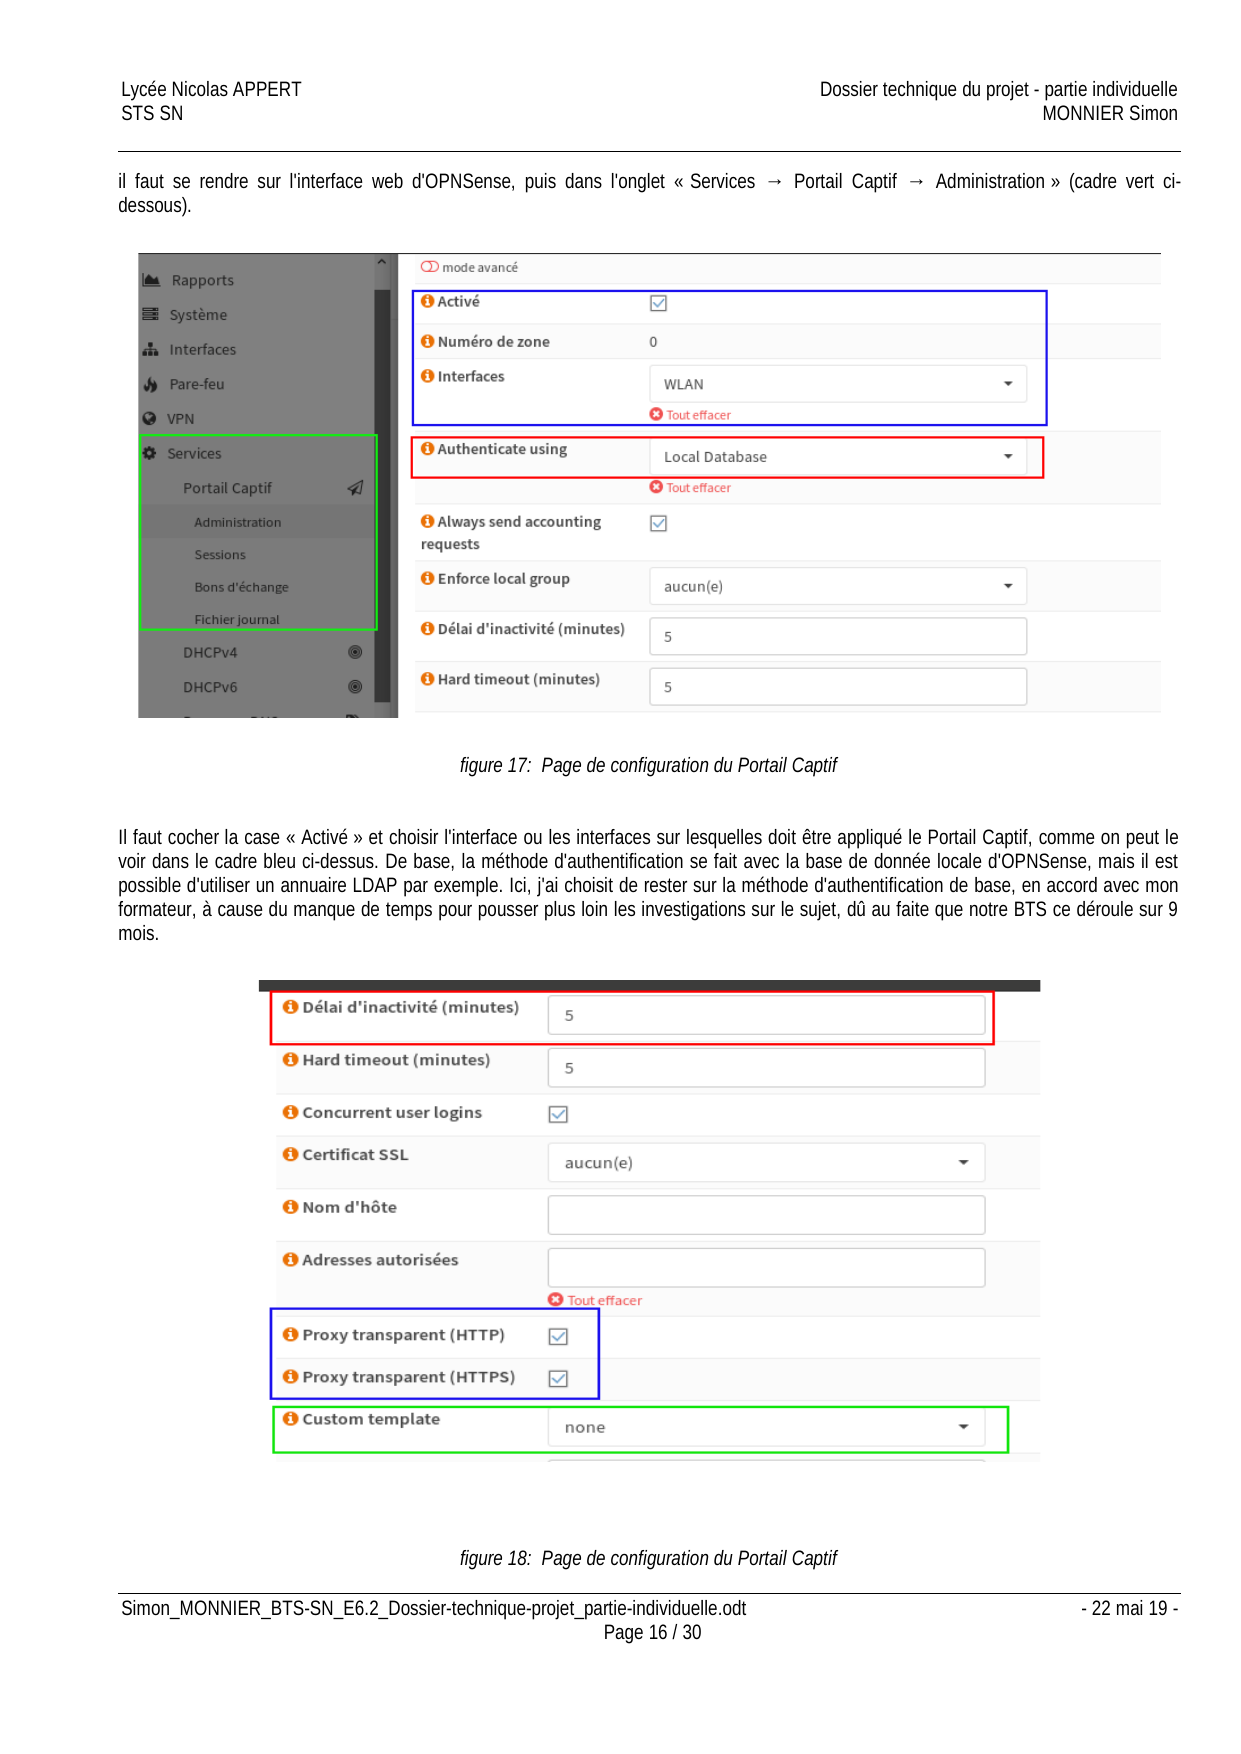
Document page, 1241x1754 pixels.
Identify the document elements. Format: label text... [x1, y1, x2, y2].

picture [258, 980, 1041, 1462]
text Il faut cocher la case « Activé » et choisir l'interface ou les interfaces sur lesquelles doit être appliqué le Portail Captif, comme on peut le voir dans le cadre bleu ci-dessus. De base, la méthode d'authentification se fait avec la base de donnée locale d'OPNSense, mais il est possible d'utiliser un annuaire LDAP par exemple. Ici, j'ai choisit de rester sur la méthode d'authentification de base, en accord avec mon formateur, à cause du manque de temps pour pousser plus loin les investigations sur le sujet, dû au faite que notre BTS ce déroule sur 9 mois. [118, 825, 1181, 944]
text figure 17: Page de configuration du Portail Captif [118, 753, 1181, 777]
picture [138, 253, 1161, 718]
text figure 18: Page de configuration du Portail Captif [118, 1546, 1181, 1570]
text il faut se rendre sur l'interface web d'OPNSense, puis dans l'onglet « Services → Portail Captif → Administration » (cadre vert ci-dessous). [118, 169, 1181, 217]
